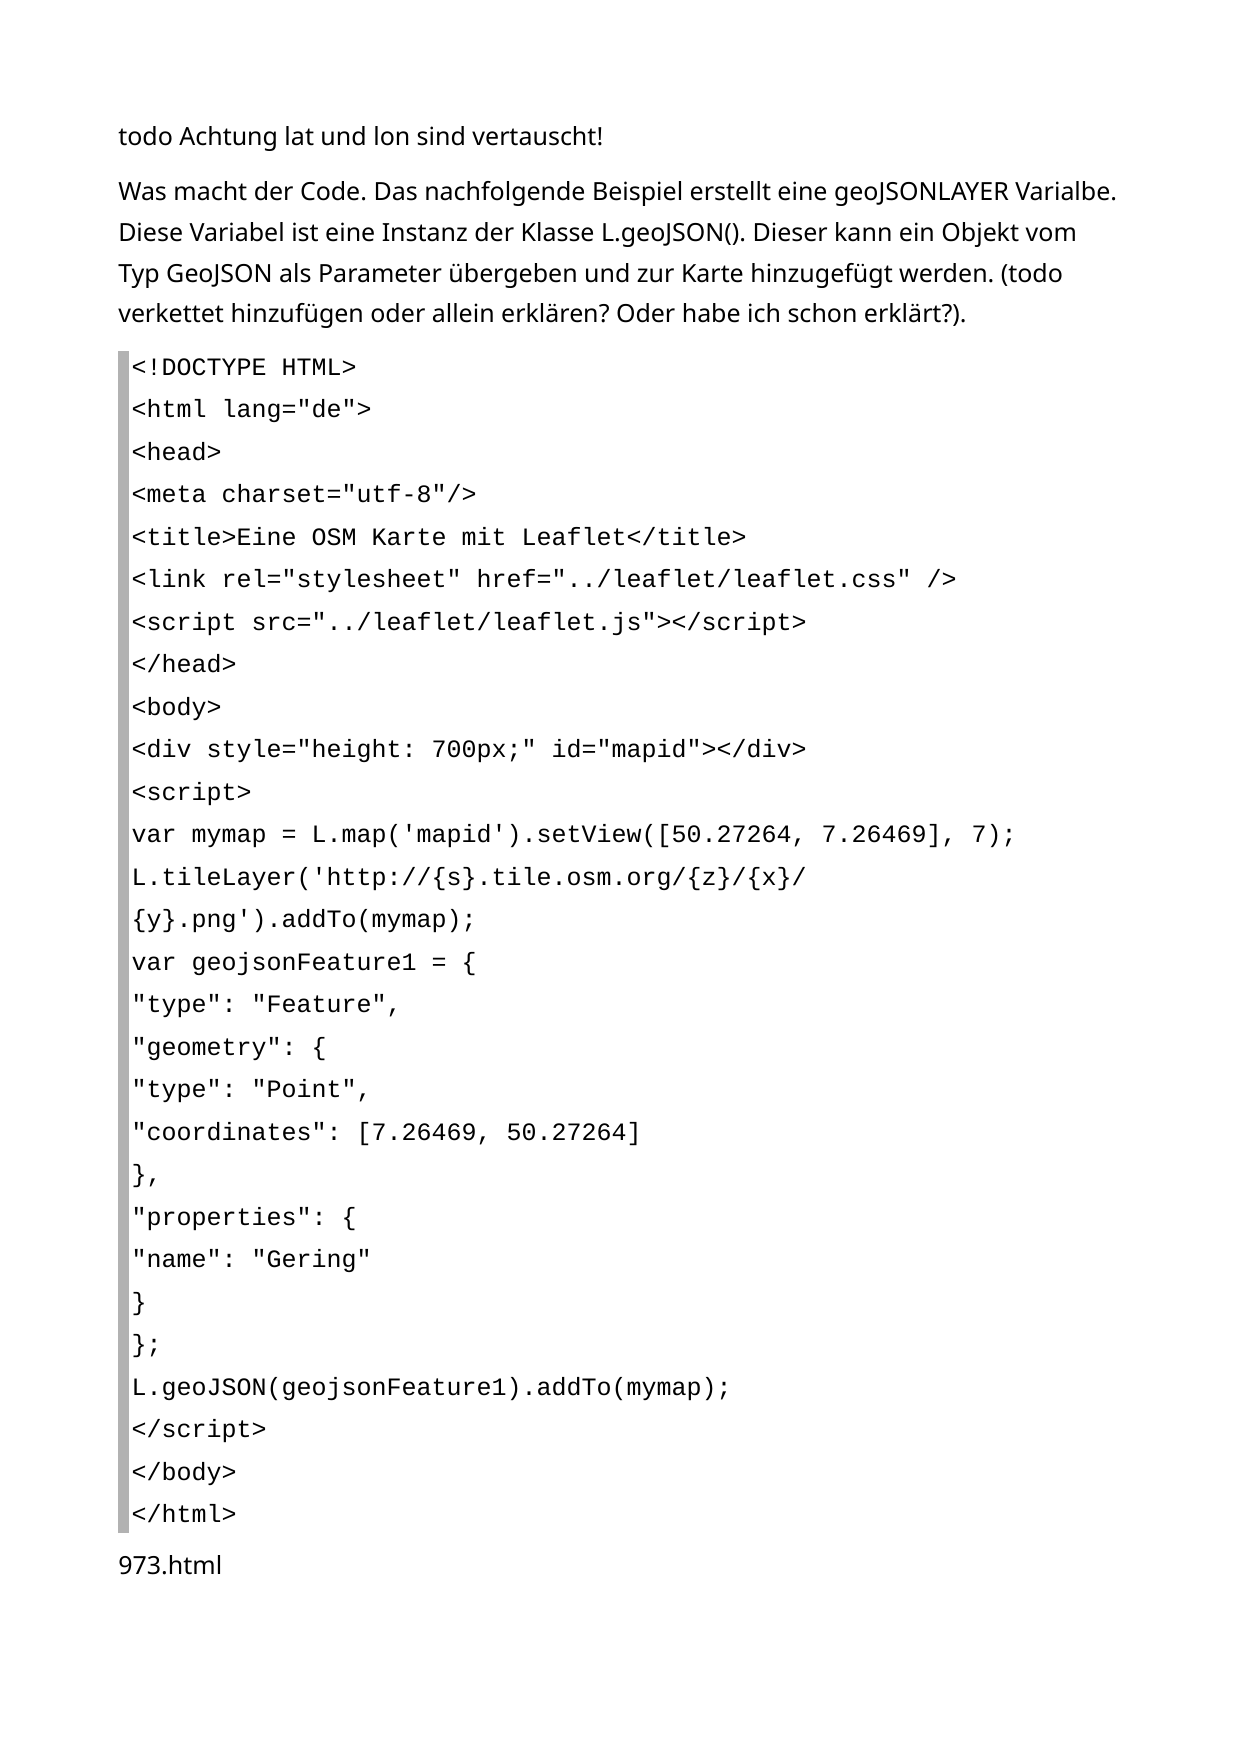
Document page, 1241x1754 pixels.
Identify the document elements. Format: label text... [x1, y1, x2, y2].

text <script src="../leaflet/leaflet.js"></script> [129, 606, 1122, 638]
text 973.html [118, 1547, 1122, 1581]
text </script> [129, 1414, 1122, 1445]
text "coordinates": [7.26469, 50.27264] [129, 1116, 1122, 1148]
text L.tileLayer('http://{s}.tile.osm.org/{z}/{x}/{y}.png').addTo(mymap); [129, 861, 1122, 935]
text <script> [129, 776, 1122, 808]
text }; [129, 1329, 1122, 1360]
text } [129, 1286, 1122, 1318]
text }, [129, 1159, 1122, 1190]
text <meta charset="utf-8"/> [129, 479, 1122, 510]
text </head> [129, 649, 1122, 680]
text </body> [129, 1456, 1122, 1488]
text </html> [129, 1499, 1122, 1533]
text "geometry": { [129, 1031, 1122, 1063]
text <!DOCTYPE HTML> [129, 351, 1122, 383]
text "type": "Feature", [129, 989, 1122, 1020]
text <html lang="de"> [129, 394, 1122, 425]
text todo Achtung lat und lon sind vertauscht! [118, 118, 1122, 152]
text Was macht der Code. Das nachfolgende Beispiel erstellt eine geoJSONLAYER Varialbe. Diese Variabel ist eine Instanz der Klasse L.geoJSON(). Dieser kann ein Objekt vom Typ GeoJSON als Parameter übergeben und zur Karte hinzugefügt werden. (todo verkettet hinzufügen oder allein erklären? Oder habe ich schon erklärt?). [118, 173, 1122, 330]
text var mymap = L.map('mapid').setView([50.27264, 7.26469], 7); [129, 819, 1122, 850]
text var geojsonFeature1 = { [129, 946, 1122, 978]
text <title>Eine OSM Karte mit Leaflet</title> [129, 521, 1122, 553]
text "properties": { [129, 1201, 1122, 1233]
text <link rel="stylesheet" href="../leaflet/leaflet.css" /> [129, 564, 1122, 595]
text <div style="height: 700px;" id="mapid"></div> [129, 734, 1122, 765]
text "type": "Point", [129, 1074, 1122, 1105]
text "name": "Gering" [129, 1244, 1122, 1275]
text <head> [129, 436, 1122, 468]
text <body> [129, 691, 1122, 723]
text L.geoJSON(geojsonFeature1).addTo(mymap); [129, 1371, 1122, 1403]
